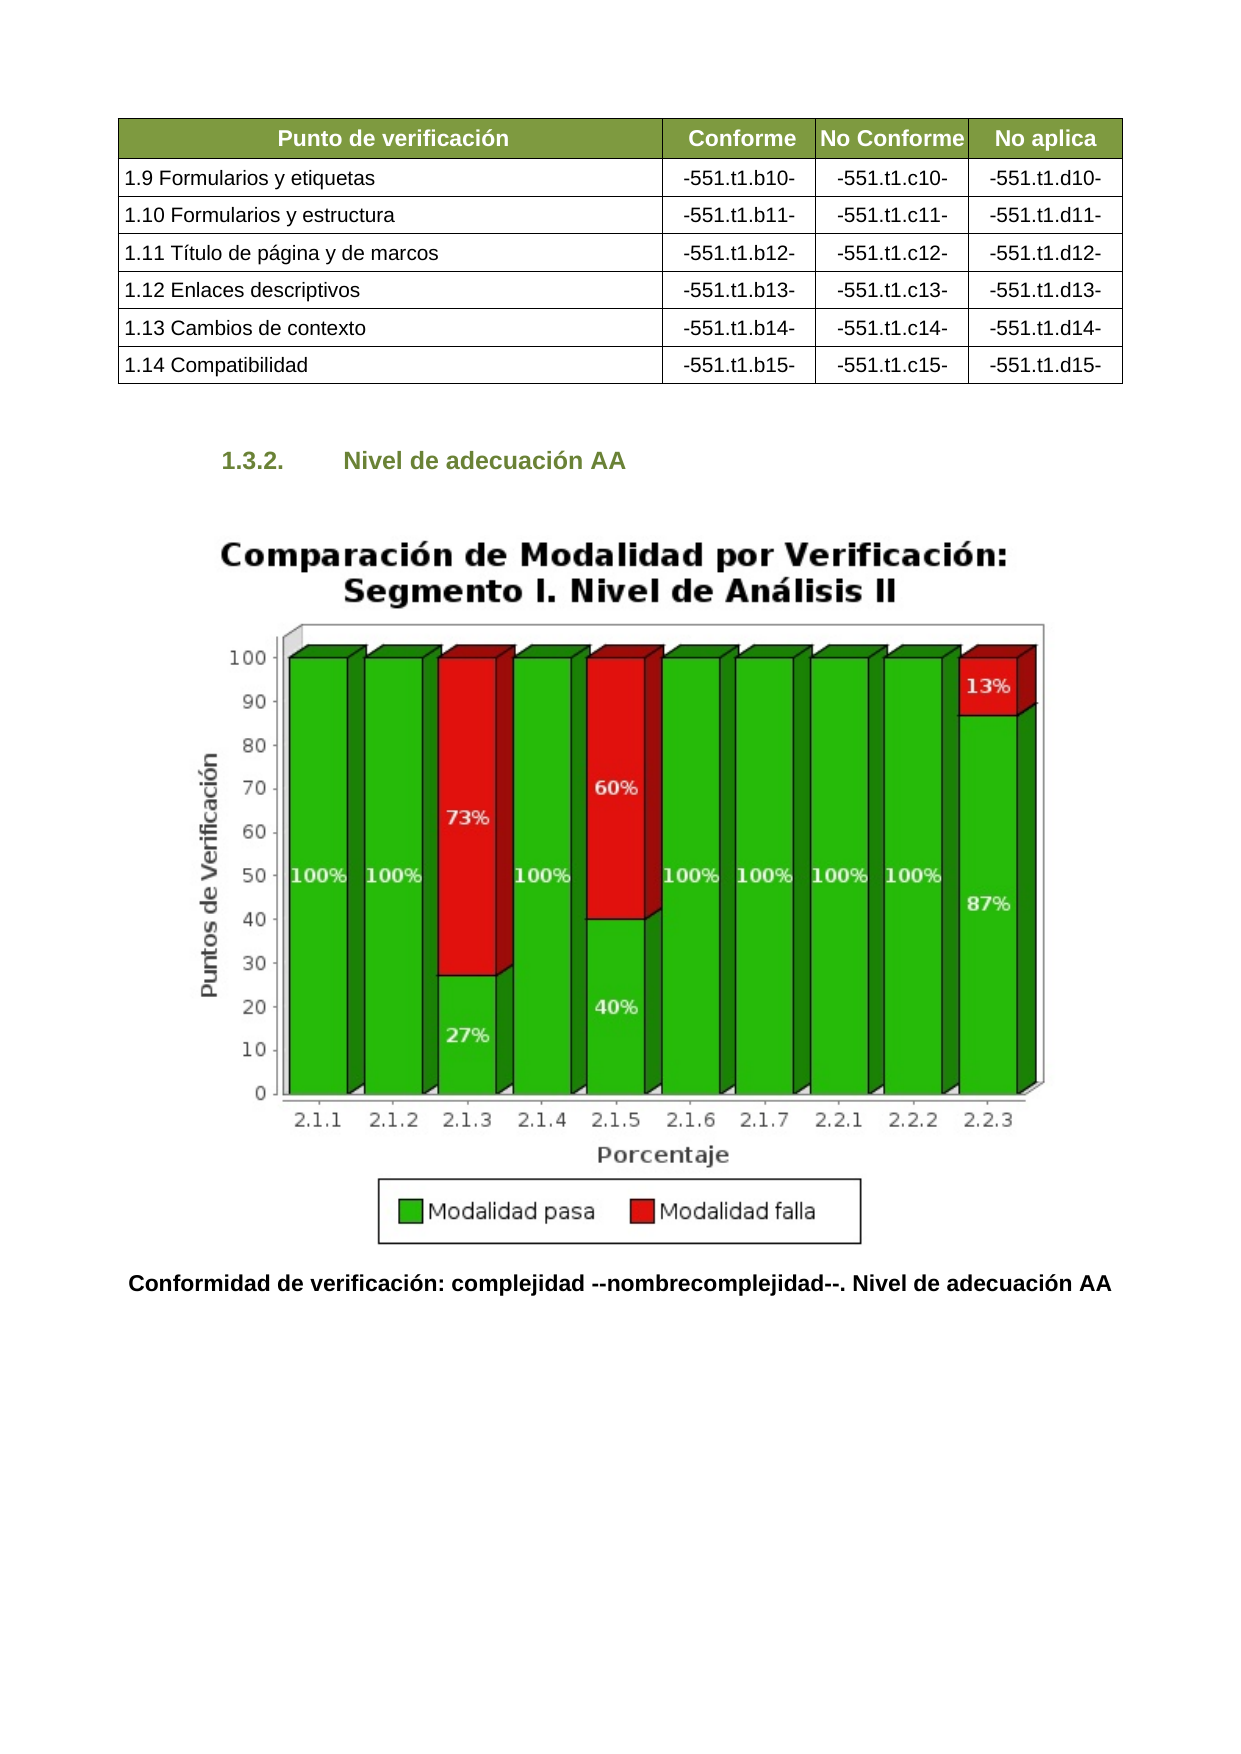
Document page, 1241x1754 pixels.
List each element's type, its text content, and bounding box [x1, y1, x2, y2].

table_cell 1.11 Título de página y de marcos [119, 234, 662, 271]
table_header Punto de verificación [119, 119, 662, 158]
table_cell 1.9 Formularios y etiquetas [119, 159, 662, 196]
table_cell 1.14 Compatibilidad [119, 347, 662, 383]
table_cell -551.t1.b14- [663, 309, 815, 346]
table_cell -551.t1.c14- [816, 309, 968, 346]
table_cell -551.t1.c13- [816, 272, 968, 308]
table_cell -551.t1.b15- [663, 347, 815, 383]
table_cell -551.t1.d14- [969, 309, 1122, 346]
table_cell -551.t1.d10- [969, 159, 1122, 196]
text Conformidad de verificación: complejidad --nombrecomplejidad--. Nivel de adecuación AA [118, 1270, 1122, 1296]
picture [178, 535, 1062, 1246]
table_cell -551.t1.b10- [663, 159, 815, 196]
table_header No Conforme [816, 119, 968, 158]
subtitle Nivel de adecuación AA [214, 446, 1122, 474]
table_cell -551.t1.b12- [663, 234, 815, 271]
table_header Conforme [663, 119, 815, 158]
table_cell -551.t1.c12- [816, 234, 968, 271]
table_cell -551.t1.c10- [816, 159, 968, 196]
table_cell -551.t1.d12- [969, 234, 1122, 271]
table_cell -551.t1.c15- [816, 347, 968, 383]
table_cell -551.t1.d11- [969, 197, 1122, 233]
table_cell 1.12 Enlaces descriptivos [119, 272, 662, 308]
table_cell 1.10 Formularios y estructura [119, 197, 662, 233]
table_cell -551.t1.b11- [663, 197, 815, 233]
table_cell 1.13 Cambios de contexto [119, 309, 662, 346]
table_cell -551.t1.d13- [969, 272, 1122, 308]
table_cell -551.t1.d15- [969, 347, 1122, 383]
table_cell -551.t1.c11- [816, 197, 968, 233]
table_header No aplica [969, 119, 1122, 158]
table_cell -551.t1.b13- [663, 272, 815, 308]
